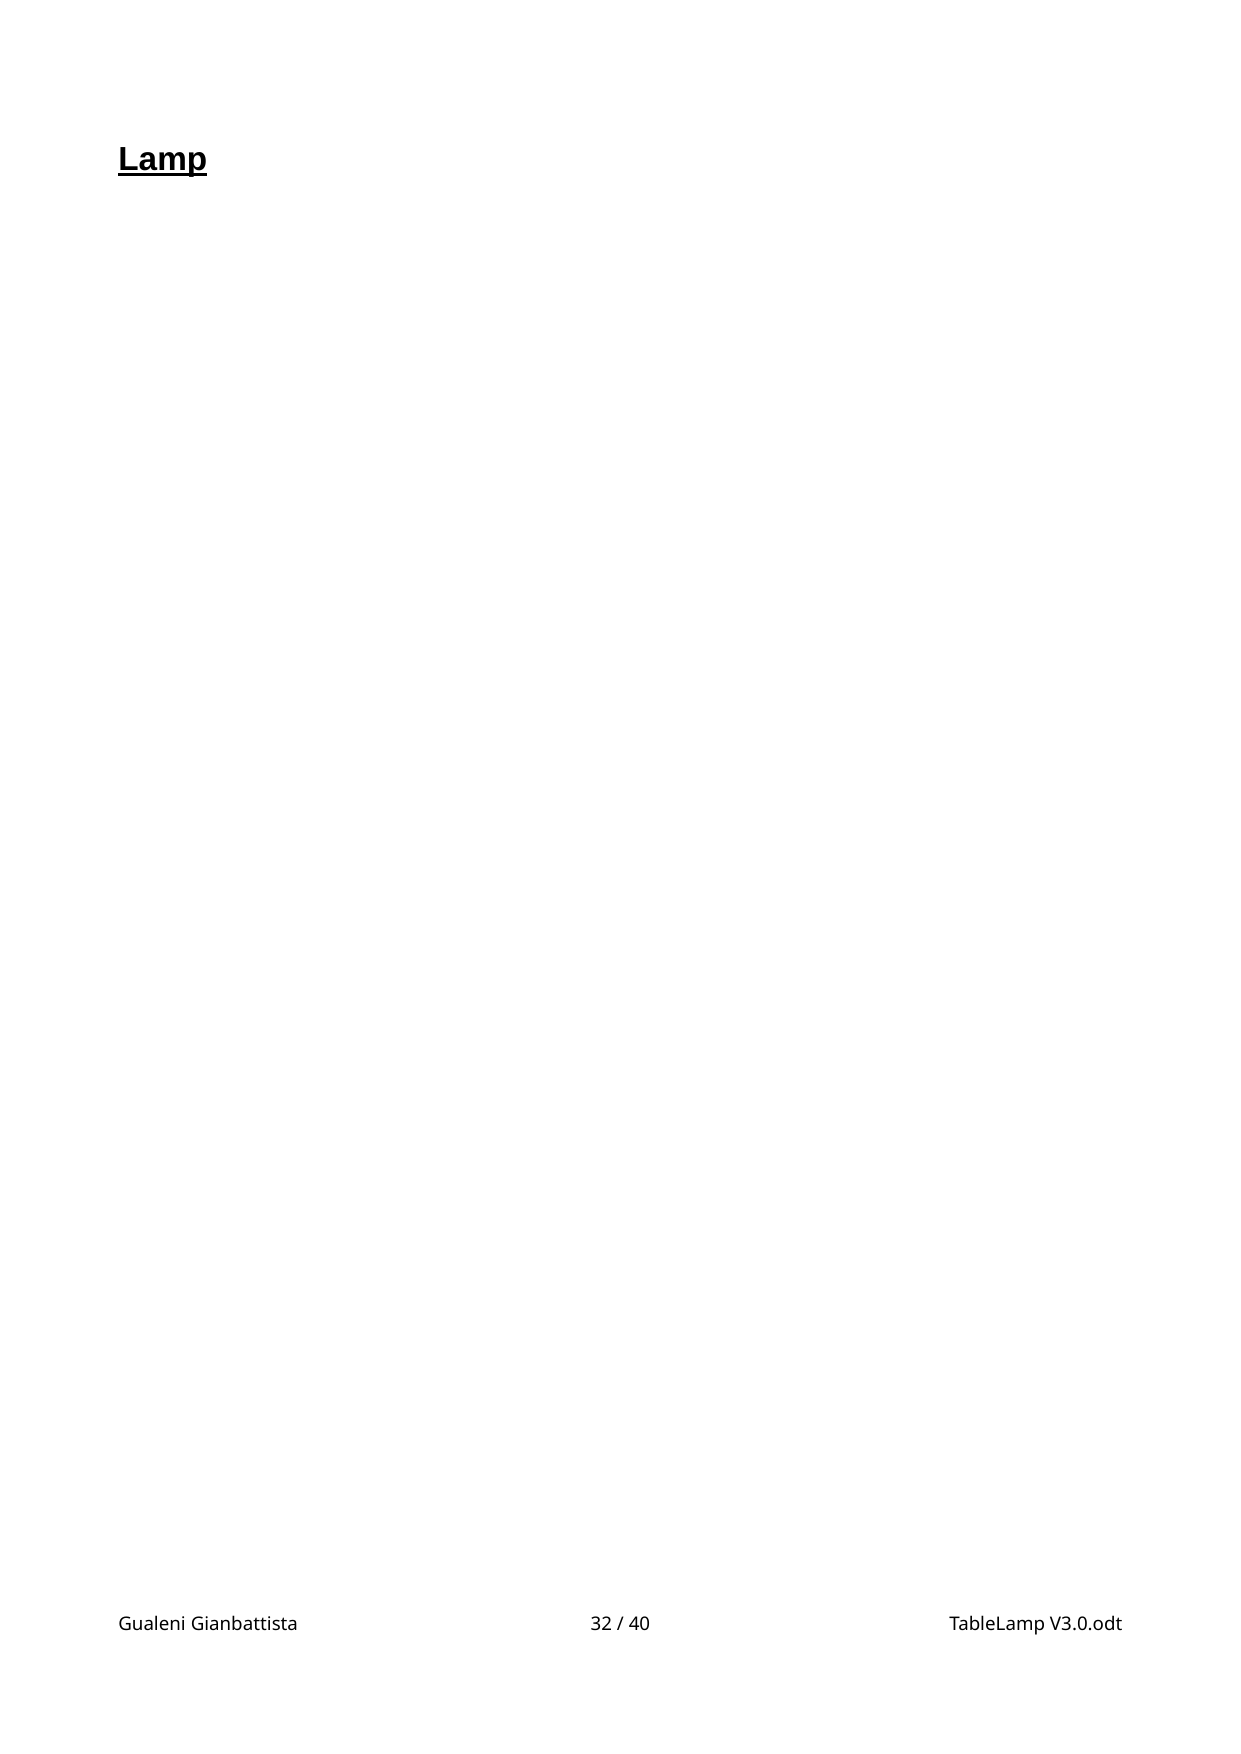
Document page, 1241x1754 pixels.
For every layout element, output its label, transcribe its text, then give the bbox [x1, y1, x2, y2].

subtitle Lamp [118, 139, 1122, 177]
